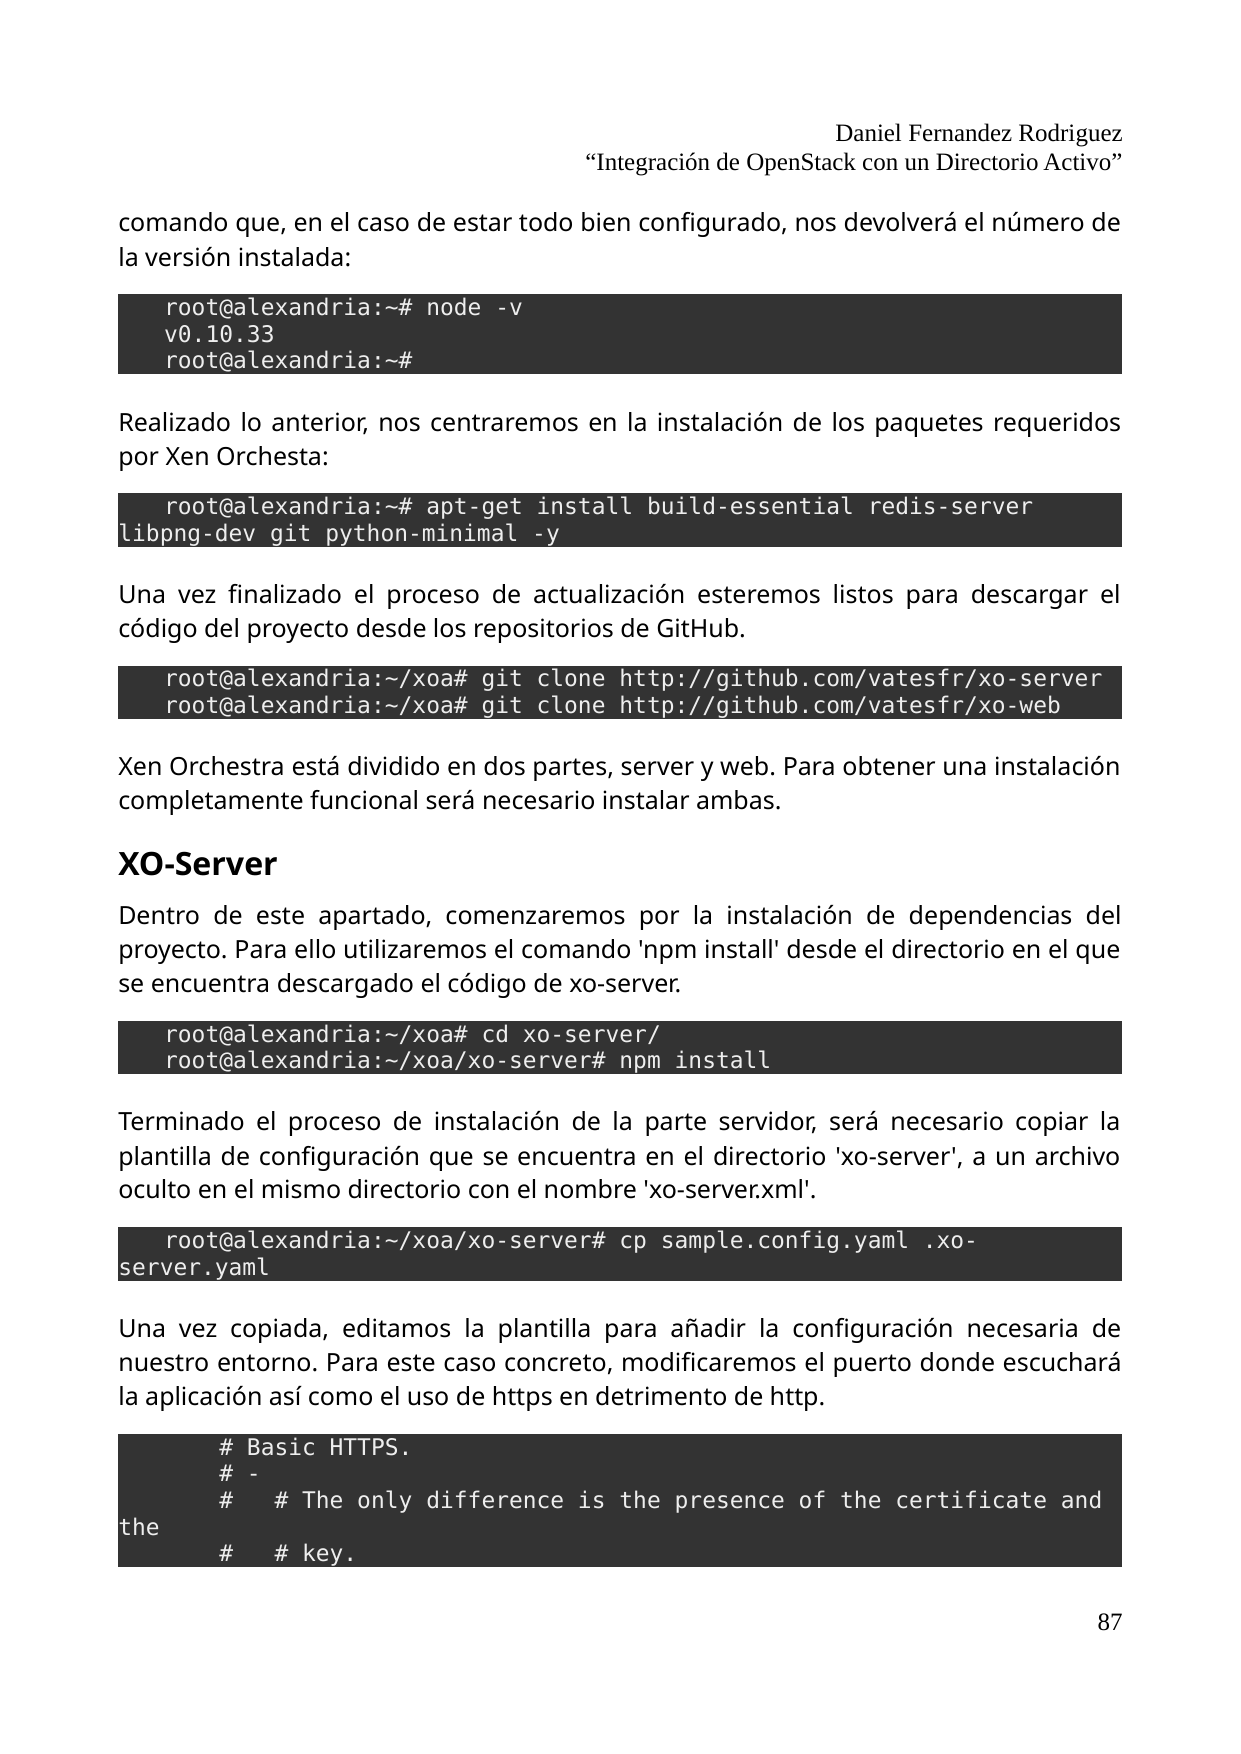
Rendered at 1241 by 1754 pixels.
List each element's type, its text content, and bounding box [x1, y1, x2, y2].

text Xen Orchestra está dividido en dos partes, server y web. Para obtener una instalación completamente funcional será necesario instalar ambas. [118, 749, 1122, 817]
text root@alexandria:~/xoa# git clone http://github.com/vatesfr/xo-server [118, 666, 1122, 692]
text # # key. [118, 1540, 1122, 1567]
text Dentro de este apartado, comenzaremos por la instalación de dependencias del proyecto. Para ello utilizaremos el comando 'npm install' desde el directorio en el que se encuentra descargado el código de xo-server. [118, 898, 1122, 1000]
text Realizado lo anterior, nos centraremos en la instalación de los paquetes requeridos por Xen Orchesta: [118, 404, 1122, 472]
text root@alexandria:~/xoa# cd xo-server/ [118, 1021, 1122, 1047]
text Una vez finalizado el proceso de actualización esteremos listos para descargar el código del proyecto desde los repositorios de GitHub. [118, 577, 1122, 645]
text root@alexandria:~/xoa/xo-server# cp sample.config.yaml .xo-server.yaml [118, 1227, 1122, 1281]
text # - [118, 1460, 1122, 1487]
text # Basic HTTPS. [118, 1434, 1122, 1460]
text root@alexandria:~# node -v [118, 294, 1122, 321]
text v0.10.33 [118, 321, 1122, 347]
text Una vez copiada, editamos la plantilla para añadir la configuración necesaria de nuestro entorno. Para este caso concreto, modificaremos el puerto donde escuchará la aplicación así como el uso de https en detrimento de http. [118, 1311, 1122, 1413]
text root@alexandria:~/xoa# git clone http://github.com/vatesfr/xo-web [118, 692, 1122, 719]
text # # The only difference is the presence of the certificate and the [118, 1487, 1122, 1540]
text root@alexandria:~# apt-get install build-essential redis-server libpng-dev git python-minimal -y [118, 493, 1122, 547]
text root@alexandria:~/xoa/xo-server# npm install [118, 1047, 1122, 1074]
text Terminado el proceso de instalación de la parte servidor, será necesario copiar la plantilla de configuración que se encuentra en el directorio 'xo-server', a un archivo oculto en el mismo directorio con el nombre 'xo-server.xml'. [118, 1104, 1122, 1206]
subtitle XO-Server [118, 842, 1122, 885]
text comando que, en el caso de estar todo bien configurado, nos devolverá el número de la versión instalada: [118, 205, 1122, 273]
text root@alexandria:~# [118, 347, 1122, 374]
